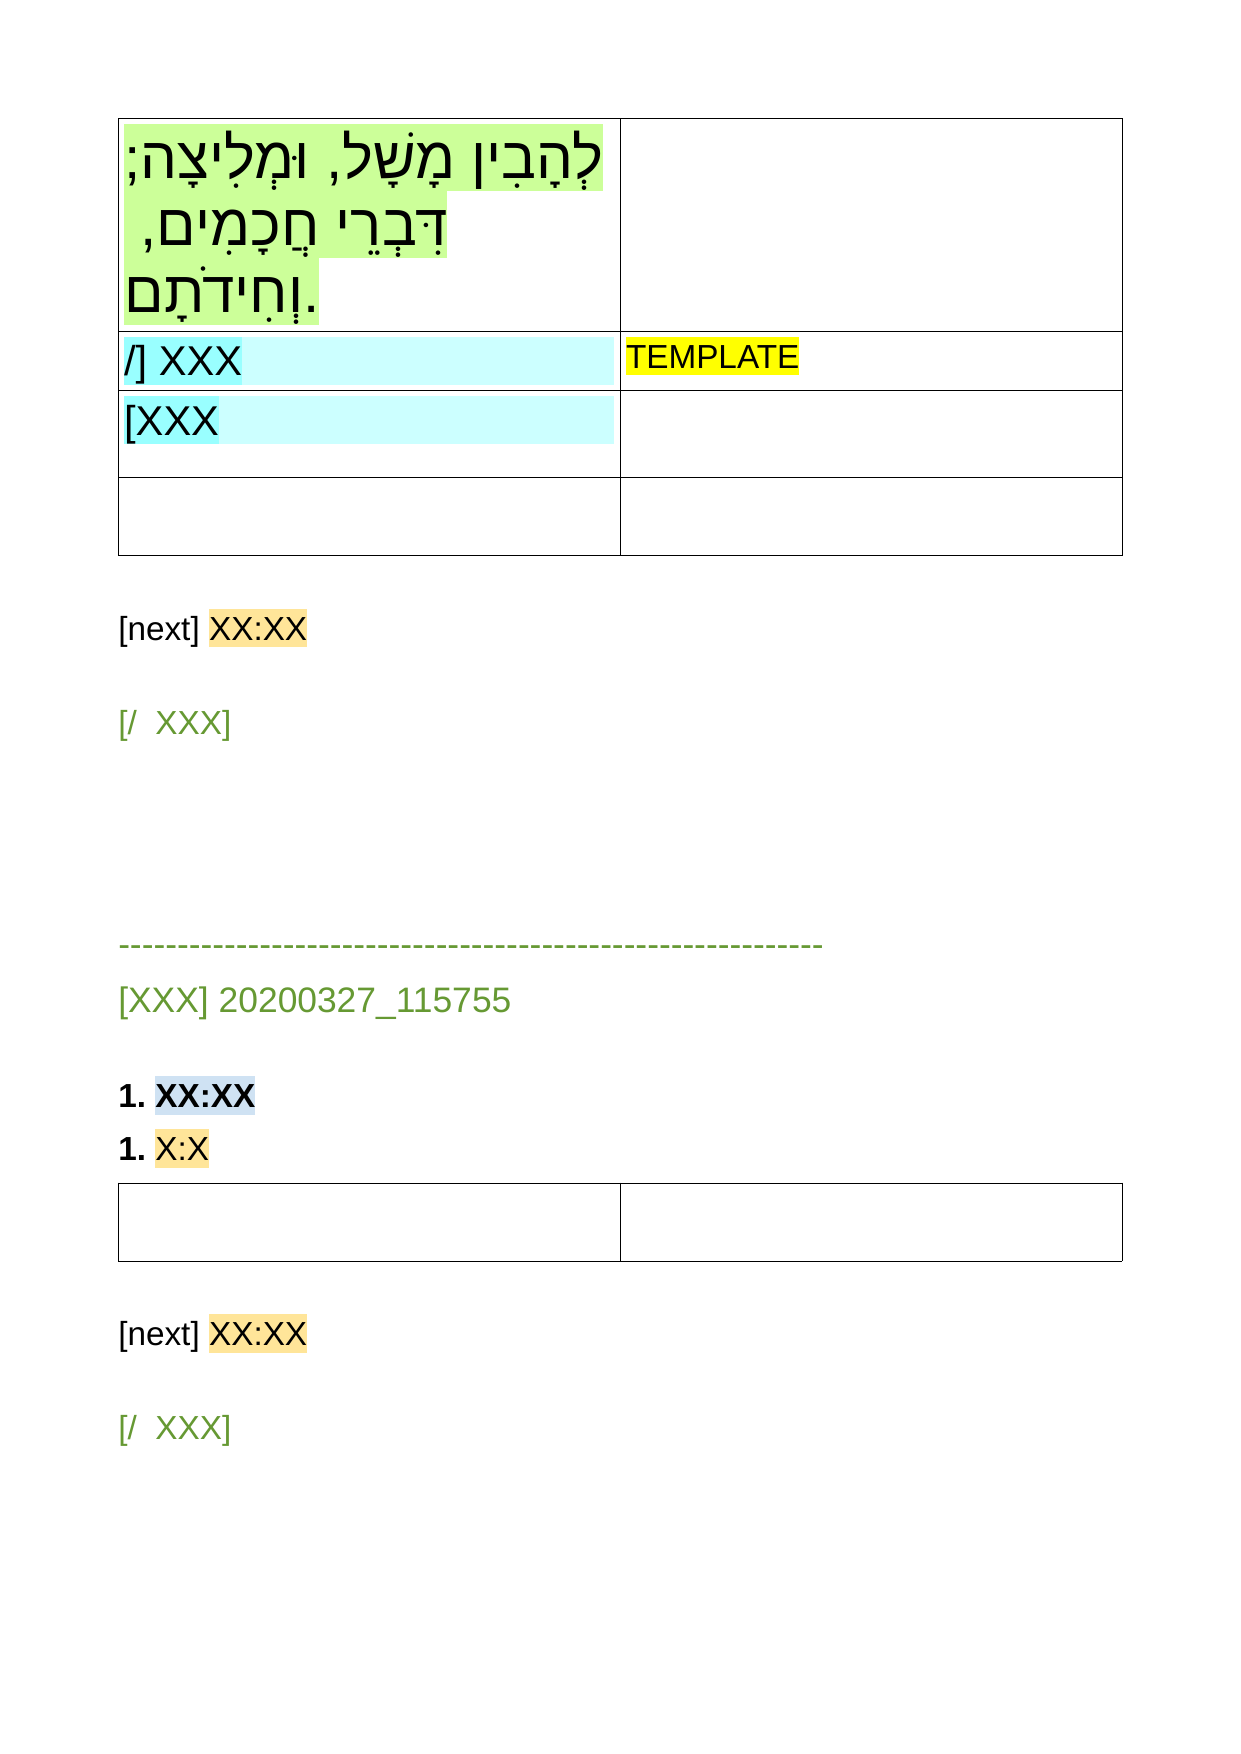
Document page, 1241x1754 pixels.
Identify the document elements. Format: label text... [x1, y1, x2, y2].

text [next] XX:XX [118, 608, 1122, 647]
table_cell TEMPLATE [621, 332, 1122, 390]
table_cell [621, 119, 1122, 331]
text [/ XXX] [118, 703, 1122, 741]
text 1. XX:XX [118, 1076, 1122, 1115]
table_cell /] XXX [119, 332, 620, 390]
text [next] XX:XX [118, 1314, 1122, 1353]
text ------------------------------------------------------------ [118, 923, 1122, 963]
text [XXX] 20200327_115755 [118, 979, 1122, 1020]
text [/ XXX] [118, 1408, 1122, 1447]
table_header [119, 1184, 620, 1261]
table_cell [119, 478, 620, 555]
table_cell 1:6 לְהָבִין מָשָׁל, וּמְלִיצָה; דִּבְרֵי חֲכָמִים, וְחִידֹתָם. [119, 119, 620, 331]
table_cell [XXX [119, 391, 620, 477]
text 1. X:X [118, 1129, 1122, 1168]
table_cell [621, 391, 1122, 477]
table_header [621, 1184, 1122, 1261]
table_cell [621, 478, 1122, 555]
